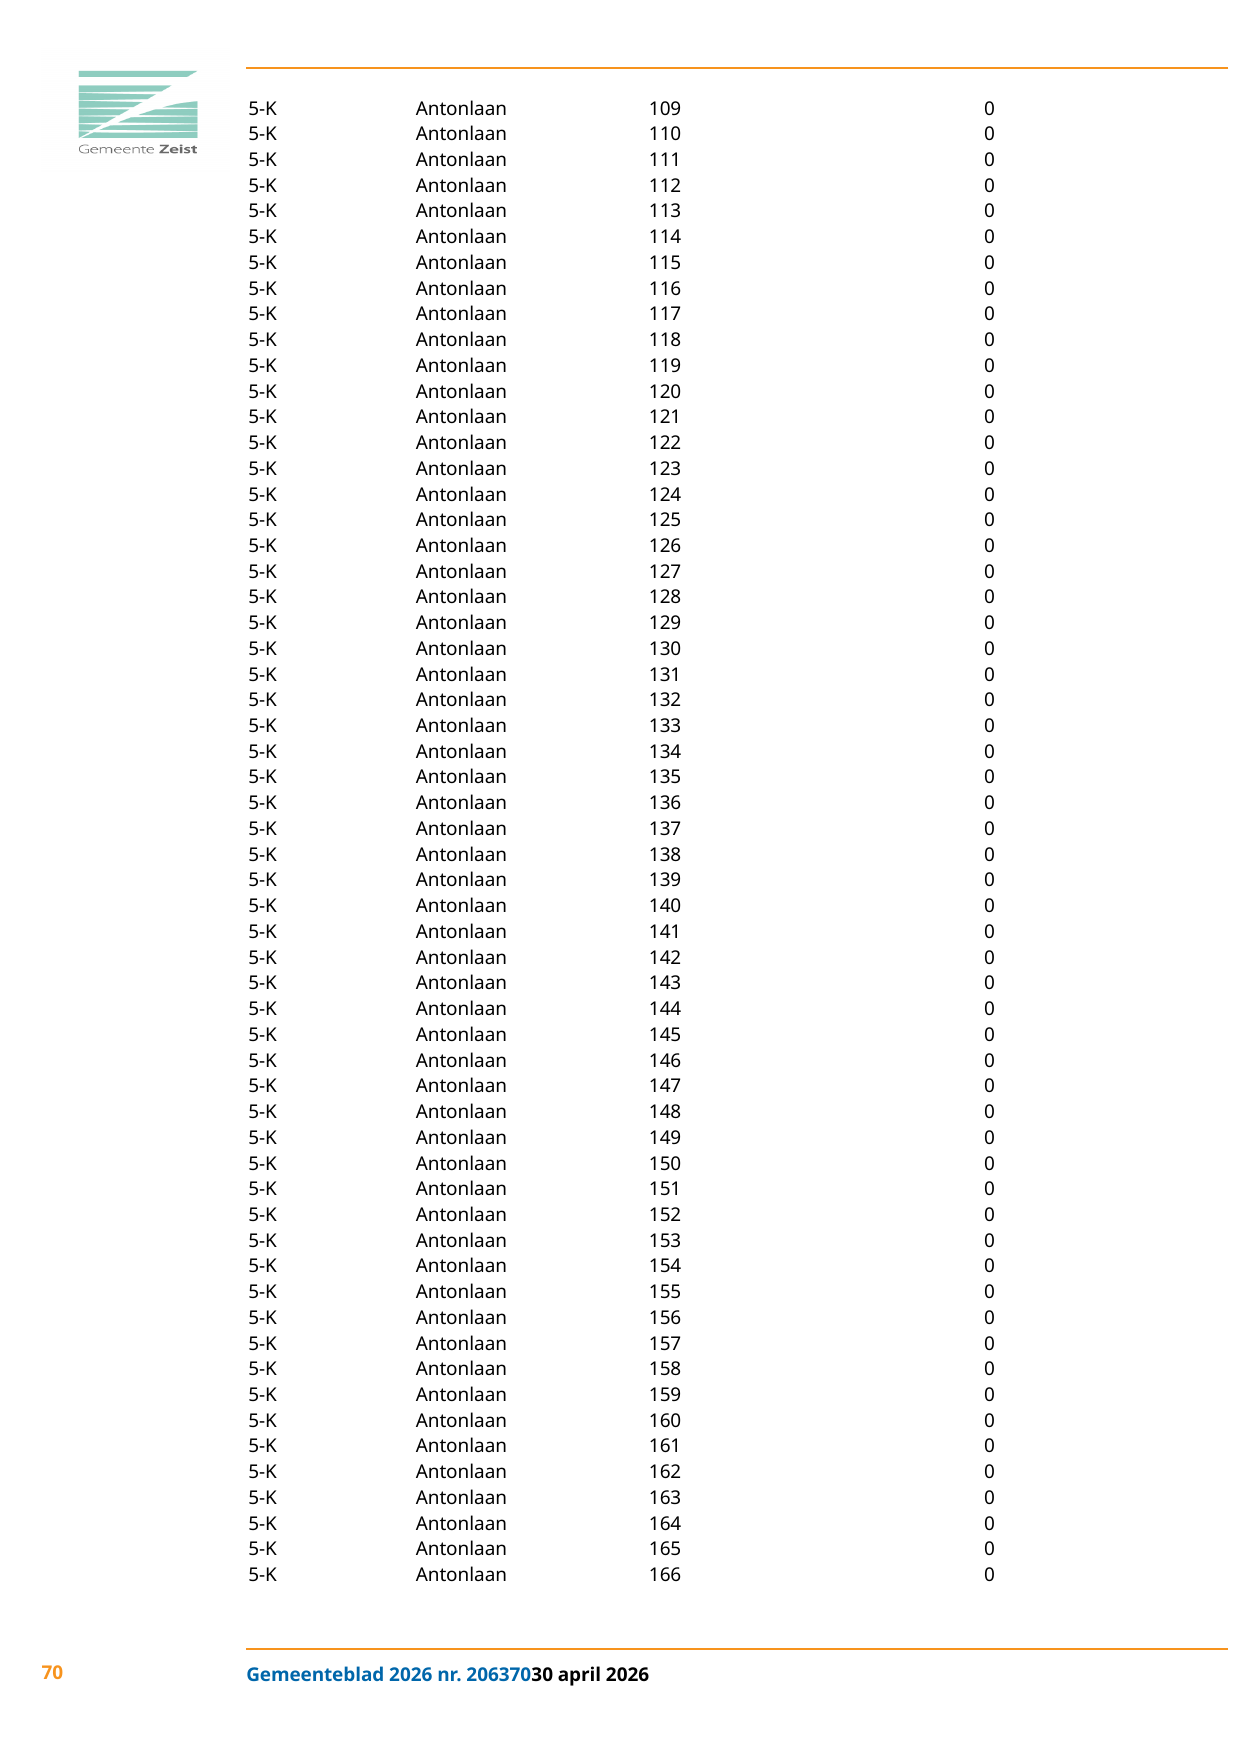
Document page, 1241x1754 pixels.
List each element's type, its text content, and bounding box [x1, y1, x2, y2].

table_cell 5-K [248, 558, 416, 584]
table_cell 5-K [248, 95, 416, 121]
table_cell Antonlaan [416, 1098, 649, 1124]
table_cell 0 [984, 301, 1152, 326]
table_cell 136 [649, 790, 816, 815]
table_cell 0 [984, 1201, 1152, 1227]
table_cell 0 [984, 1536, 1152, 1561]
table_cell 5-K [248, 121, 416, 146]
table_cell Antonlaan [416, 712, 649, 738]
table_cell Antonlaan [416, 481, 649, 506]
table_cell 5-K [248, 712, 416, 738]
table_cell 5-K [248, 1433, 416, 1458]
table_cell 127 [649, 558, 816, 584]
table_cell 0 [984, 584, 1152, 609]
table_cell 130 [649, 635, 816, 661]
table_cell 166 [649, 1561, 816, 1587]
table_cell 0 [984, 1098, 1152, 1124]
table_cell 0 [984, 918, 1152, 944]
table_cell 5-K [248, 378, 416, 403]
table_cell 110 [649, 121, 816, 146]
table_cell 0 [984, 1459, 1152, 1484]
table_cell 165 [649, 1536, 816, 1561]
table_cell Antonlaan [416, 1407, 649, 1433]
table_cell 132 [649, 687, 816, 712]
table_cell [816, 1381, 984, 1407]
table_cell 0 [984, 1561, 1152, 1587]
table_cell 5-K [248, 506, 416, 532]
table_cell 115 [649, 249, 816, 275]
table_cell Antonlaan [416, 1510, 649, 1536]
table_cell Antonlaan [416, 1175, 649, 1201]
table_cell [816, 455, 984, 481]
table_cell Antonlaan [416, 1073, 649, 1098]
table_cell 133 [649, 712, 816, 738]
table_cell 5-K [248, 532, 416, 558]
table_cell 0 [984, 738, 1152, 764]
table_cell 5-K [248, 687, 416, 712]
table_cell 0 [984, 995, 1152, 1021]
table_cell 161 [649, 1433, 816, 1458]
table_cell [816, 815, 984, 841]
table_cell Antonlaan [416, 1381, 649, 1407]
table_cell 116 [649, 275, 816, 301]
table_cell 5-K [248, 1304, 416, 1330]
table_cell 5-K [248, 738, 416, 764]
table_cell Antonlaan [416, 558, 649, 584]
table_cell 5-K [248, 1021, 416, 1047]
table_cell 5-K [248, 1150, 416, 1175]
table_cell 0 [984, 661, 1152, 687]
table_cell [816, 198, 984, 223]
table_cell 5-K [248, 841, 416, 867]
table_cell Antonlaan [416, 1201, 649, 1227]
table_cell 0 [984, 1356, 1152, 1381]
table_cell 5-K [248, 1510, 416, 1536]
picture [41, 47, 231, 172]
table_cell Antonlaan [416, 1433, 649, 1458]
table_cell [816, 121, 984, 146]
table_cell 5-K [248, 1073, 416, 1098]
table_cell Antonlaan [416, 609, 649, 635]
table_cell [816, 378, 984, 403]
table_cell [816, 1124, 984, 1150]
table_cell [816, 918, 984, 944]
table_cell 0 [984, 1381, 1152, 1407]
table_cell 109 [649, 95, 816, 121]
table_cell [816, 635, 984, 661]
table_cell 5-K [248, 584, 416, 609]
table_cell 146 [649, 1047, 816, 1072]
table_cell Antonlaan [416, 146, 649, 172]
table_cell 0 [984, 249, 1152, 275]
table_cell 5-K [248, 1561, 416, 1587]
table_cell [816, 146, 984, 172]
table_cell Antonlaan [416, 1227, 649, 1253]
table_cell 5-K [248, 146, 416, 172]
table_cell 0 [984, 352, 1152, 378]
table_cell Antonlaan [416, 687, 649, 712]
table_cell Antonlaan [416, 764, 649, 789]
table_cell Antonlaan [416, 1304, 649, 1330]
table_cell 5-K [248, 1459, 416, 1484]
table_cell [816, 558, 984, 584]
table_cell Antonlaan [416, 893, 649, 918]
table_cell [816, 506, 984, 532]
table_cell 0 [984, 1278, 1152, 1304]
table_cell 0 [984, 481, 1152, 506]
table_cell 0 [984, 275, 1152, 301]
table_cell Antonlaan [416, 1356, 649, 1381]
table_cell [816, 867, 984, 892]
table_cell 5-K [248, 352, 416, 378]
table_cell 0 [984, 326, 1152, 352]
table_cell 5-K [248, 1330, 416, 1356]
table_cell [816, 172, 984, 198]
table_cell [816, 1201, 984, 1227]
table_cell 113 [649, 198, 816, 223]
table_cell [816, 841, 984, 867]
table_cell 150 [649, 1150, 816, 1175]
table_cell Antonlaan [416, 867, 649, 892]
table_cell 157 [649, 1330, 816, 1356]
table_cell 158 [649, 1356, 816, 1381]
table_cell 138 [649, 841, 816, 867]
table_cell Antonlaan [416, 1278, 649, 1304]
table_cell 143 [649, 970, 816, 995]
table_cell [816, 609, 984, 635]
table_cell 5-K [248, 893, 416, 918]
table_cell Antonlaan [416, 1021, 649, 1047]
table_cell 0 [984, 506, 1152, 532]
table_cell 164 [649, 1510, 816, 1536]
table_cell Antonlaan [416, 1561, 649, 1587]
table_cell 117 [649, 301, 816, 326]
table_cell Antonlaan [416, 1150, 649, 1175]
table_cell 137 [649, 815, 816, 841]
table_cell 0 [984, 1073, 1152, 1098]
table_cell 5-K [248, 1253, 416, 1278]
table_cell 148 [649, 1098, 816, 1124]
table_cell [816, 893, 984, 918]
table_cell Antonlaan [416, 635, 649, 661]
table_cell 155 [649, 1278, 816, 1304]
table_cell 140 [649, 893, 816, 918]
table_cell 0 [984, 1047, 1152, 1072]
table_cell 152 [649, 1201, 816, 1227]
table_cell [816, 995, 984, 1021]
table_cell [816, 481, 984, 506]
table_cell 0 [984, 532, 1152, 558]
table_cell 5-K [248, 815, 416, 841]
table_cell Antonlaan [416, 506, 649, 532]
table_cell Antonlaan [416, 790, 649, 815]
table_cell 5-K [248, 970, 416, 995]
table_cell 0 [984, 1433, 1152, 1458]
table_cell 160 [649, 1407, 816, 1433]
table_cell Antonlaan [416, 352, 649, 378]
table_cell 0 [984, 790, 1152, 815]
table_cell 5-K [248, 867, 416, 892]
table_cell 0 [984, 429, 1152, 455]
table_cell 119 [649, 352, 816, 378]
table_cell [816, 1536, 984, 1561]
table_cell 5-K [248, 1047, 416, 1072]
table_cell 0 [984, 1021, 1152, 1047]
table_cell 5-K [248, 455, 416, 481]
table_cell [816, 1227, 984, 1253]
table_cell [816, 790, 984, 815]
table_cell 0 [984, 944, 1152, 969]
table_cell 0 [984, 687, 1152, 712]
table_cell Antonlaan [416, 378, 649, 403]
table_cell 145 [649, 1021, 816, 1047]
table_cell [816, 1278, 984, 1304]
table_cell 0 [984, 970, 1152, 995]
table_cell [816, 1330, 984, 1356]
table_cell 142 [649, 944, 816, 969]
table_cell 149 [649, 1124, 816, 1150]
table_cell 0 [984, 1150, 1152, 1175]
table_cell 5-K [248, 429, 416, 455]
table_cell 0 [984, 635, 1152, 661]
table_cell 111 [649, 146, 816, 172]
table_cell [816, 661, 984, 687]
table_cell 125 [649, 506, 816, 532]
table_cell Antonlaan [416, 198, 649, 223]
table_cell 126 [649, 532, 816, 558]
table_cell 0 [984, 1484, 1152, 1510]
table_cell 129 [649, 609, 816, 635]
table_cell 5-K [248, 944, 416, 969]
table_cell Antonlaan [416, 738, 649, 764]
table_cell [816, 1073, 984, 1098]
table_cell 5-K [248, 1278, 416, 1304]
table_cell Antonlaan [416, 918, 649, 944]
table_cell 0 [984, 558, 1152, 584]
table_cell 0 [984, 1330, 1152, 1356]
table_cell Antonlaan [416, 970, 649, 995]
table_cell 153 [649, 1227, 816, 1253]
table_cell 0 [984, 1407, 1152, 1433]
table_cell [816, 1561, 984, 1587]
table_cell [816, 275, 984, 301]
table_cell 128 [649, 584, 816, 609]
table_cell 5-K [248, 635, 416, 661]
table_cell 135 [649, 764, 816, 789]
table_cell 5-K [248, 198, 416, 223]
table_cell 0 [984, 95, 1152, 121]
table_cell 0 [984, 1253, 1152, 1278]
table_cell 5-K [248, 1484, 416, 1510]
table_cell 5-K [248, 609, 416, 635]
table_cell 5-K [248, 249, 416, 275]
table_cell 124 [649, 481, 816, 506]
table_cell Antonlaan [416, 429, 649, 455]
table_cell [816, 429, 984, 455]
table_cell [816, 970, 984, 995]
table_cell [816, 1304, 984, 1330]
table_cell 0 [984, 404, 1152, 429]
table_cell 5-K [248, 1124, 416, 1150]
table_cell 5-K [248, 764, 416, 789]
table_cell 5-K [248, 1356, 416, 1381]
table_cell [816, 532, 984, 558]
table_cell [816, 1459, 984, 1484]
table_cell 118 [649, 326, 816, 352]
table_cell 5-K [248, 918, 416, 944]
table_cell 0 [984, 841, 1152, 867]
table_cell 5-K [248, 995, 416, 1021]
table_cell 154 [649, 1253, 816, 1278]
table_cell 0 [984, 121, 1152, 146]
table_cell 0 [984, 764, 1152, 789]
table_cell 0 [984, 172, 1152, 198]
table_cell Antonlaan [416, 944, 649, 969]
table_cell 163 [649, 1484, 816, 1510]
table_cell 5-K [248, 301, 416, 326]
table_cell 144 [649, 995, 816, 1021]
table_cell 139 [649, 867, 816, 892]
table_cell Antonlaan [416, 172, 649, 198]
table_cell 122 [649, 429, 816, 455]
table_cell 5-K [248, 404, 416, 429]
table_cell 0 [984, 378, 1152, 403]
table_cell 0 [984, 609, 1152, 635]
table_cell 151 [649, 1175, 816, 1201]
table_cell 0 [984, 1304, 1152, 1330]
table_cell 5-K [248, 1098, 416, 1124]
table_cell 0 [984, 1510, 1152, 1536]
table_cell Antonlaan [416, 121, 649, 146]
table_cell 121 [649, 404, 816, 429]
table_cell Antonlaan [416, 661, 649, 687]
table_cell Antonlaan [416, 326, 649, 352]
table_cell 0 [984, 224, 1152, 249]
table_cell 0 [984, 1124, 1152, 1150]
table_cell [816, 1098, 984, 1124]
table_cell 0 [984, 867, 1152, 892]
table_cell Antonlaan [416, 1536, 649, 1561]
table_cell 5-K [248, 1407, 416, 1433]
table_cell 5-K [248, 224, 416, 249]
table_cell 162 [649, 1459, 816, 1484]
table_cell [816, 1021, 984, 1047]
table_cell Antonlaan [416, 1047, 649, 1072]
table_cell 134 [649, 738, 816, 764]
table_cell 141 [649, 918, 816, 944]
table_cell 131 [649, 661, 816, 687]
table_cell [816, 1407, 984, 1433]
table_cell Antonlaan [416, 1484, 649, 1510]
table_cell 5-K [248, 172, 416, 198]
table_cell 5-K [248, 1175, 416, 1201]
table_cell [816, 1175, 984, 1201]
table_cell [816, 404, 984, 429]
table_cell [816, 1047, 984, 1072]
table_cell [816, 224, 984, 249]
table_cell 5-K [248, 790, 416, 815]
table_cell 114 [649, 224, 816, 249]
table_cell [816, 687, 984, 712]
table_cell 0 [984, 455, 1152, 481]
table_cell Antonlaan [416, 404, 649, 429]
table_cell Antonlaan [416, 995, 649, 1021]
table_cell 0 [984, 198, 1152, 223]
table_cell 5-K [248, 481, 416, 506]
table_cell [816, 95, 984, 121]
table_cell [816, 326, 984, 352]
table_cell [816, 712, 984, 738]
table_cell 0 [984, 1175, 1152, 1201]
table_cell [816, 764, 984, 789]
table_cell [816, 584, 984, 609]
table_cell Antonlaan [416, 532, 649, 558]
table_cell 5-K [248, 1536, 416, 1561]
table_cell [816, 1150, 984, 1175]
table_cell Antonlaan [416, 815, 649, 841]
table_cell Antonlaan [416, 275, 649, 301]
table_cell 123 [649, 455, 816, 481]
table_cell 0 [984, 815, 1152, 841]
table_cell 120 [649, 378, 816, 403]
table_cell [816, 1433, 984, 1458]
table_cell 0 [984, 893, 1152, 918]
table_cell Antonlaan [416, 224, 649, 249]
table_cell Antonlaan [416, 301, 649, 326]
table_cell [816, 1356, 984, 1381]
table_cell 0 [984, 1227, 1152, 1253]
table_cell [816, 1510, 984, 1536]
table_cell Antonlaan [416, 249, 649, 275]
table_cell 159 [649, 1381, 816, 1407]
table_cell 0 [984, 712, 1152, 738]
table_cell [816, 249, 984, 275]
table_cell Antonlaan [416, 584, 649, 609]
table_cell Antonlaan [416, 1124, 649, 1150]
table_cell [816, 1484, 984, 1510]
table_cell 5-K [248, 1227, 416, 1253]
table_cell 5-K [248, 1201, 416, 1227]
table_cell Antonlaan [416, 1330, 649, 1356]
table_cell 5-K [248, 275, 416, 301]
table_cell 5-K [248, 326, 416, 352]
table_cell 147 [649, 1073, 816, 1098]
table_cell 0 [984, 146, 1152, 172]
table_cell Antonlaan [416, 1253, 649, 1278]
table_cell [816, 1253, 984, 1278]
table_cell 156 [649, 1304, 816, 1330]
table_cell [816, 944, 984, 969]
table_cell [816, 352, 984, 378]
table_cell Antonlaan [416, 455, 649, 481]
table_cell Antonlaan [416, 841, 649, 867]
table_cell Antonlaan [416, 1459, 649, 1484]
table_cell 5-K [248, 1381, 416, 1407]
table_cell 5-K [248, 661, 416, 687]
table_cell Antonlaan [416, 95, 649, 121]
table_cell [816, 738, 984, 764]
table_cell [816, 301, 984, 326]
table_cell 112 [649, 172, 816, 198]
